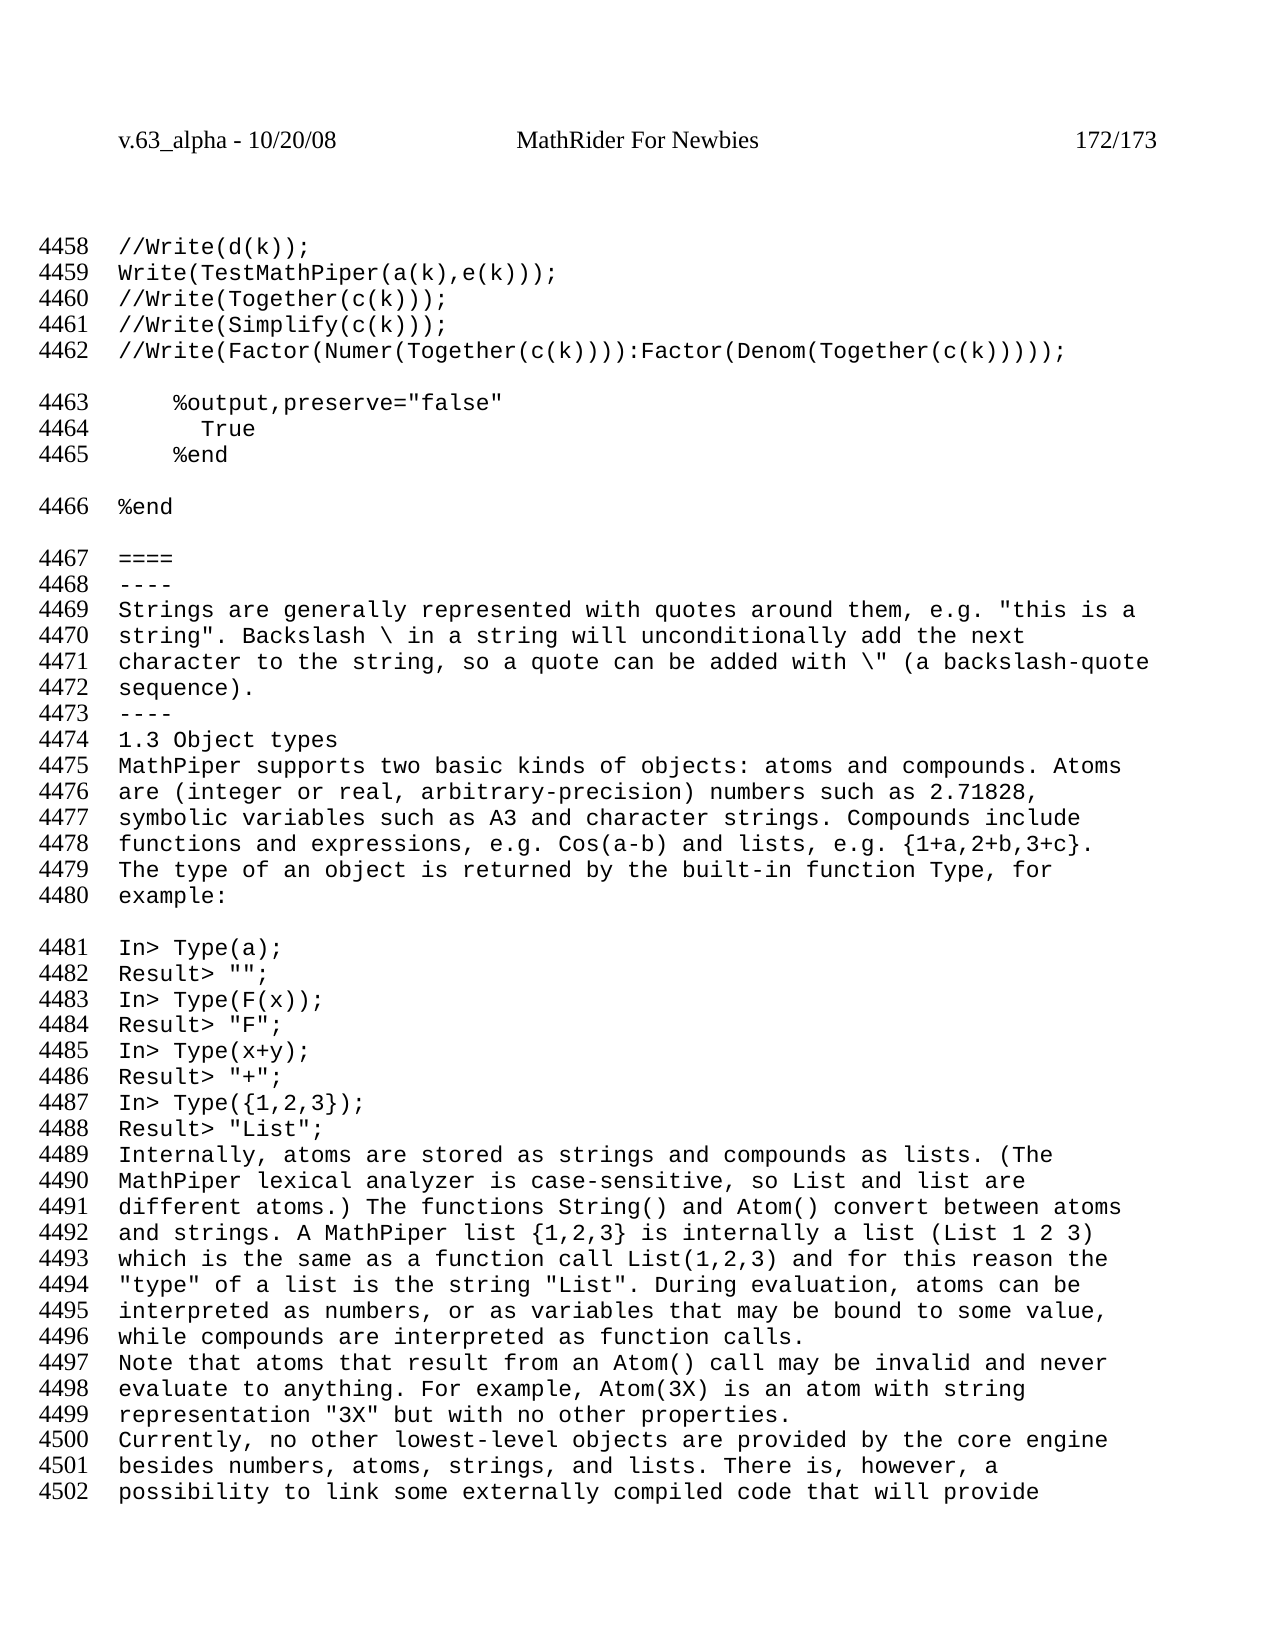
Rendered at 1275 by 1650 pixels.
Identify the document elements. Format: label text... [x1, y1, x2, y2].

text In> Type(x+y); [118, 1040, 1157, 1066]
text ---- [118, 703, 1157, 728]
text In> Type(a); [118, 936, 1157, 962]
text //Write(Simplify(c(k))); [118, 313, 1157, 339]
text %end [118, 443, 1157, 469]
text MathPiper supports two basic kinds of objects: atoms and compounds. Atoms are (integer or real, arbitrary-precision) numbers such as 2.71828, symbolic variables such as A3 and character strings. Compounds include functions and expressions, e.g. Cos(a-b) and lists, e.g. {1+a,2+b,3+c}. [118, 754, 1157, 858]
text Note that atoms that result from an Atom() call may be invalid and never evaluate to anything. For example, Atom(3X) is an atom with string representation "3X" but with no other properties. [118, 1351, 1157, 1429]
text True [118, 417, 1157, 443]
text ==== [118, 547, 1157, 573]
text Strings are generally represented with quotes around them, e.g. "this is a string". Backslash \ in a string will unconditionally add the next character to the string, so a quote can be added with \" (a backslash-quote sequence). [118, 599, 1157, 703]
text Internally, atoms are stored as strings and compounds as lists. (The MathPiper lexical analyzer is case-sensitive, so List and list are different atoms.) The functions String() and Atom() convert between atoms and strings. A MathPiper list {1,2,3} is internally a list (List 1 2 3) which is the same as a function call List(1,2,3) and for this reason the "type" of a list is the string "List". During evaluation, atoms can be interpreted as numbers, or as variables that may be bound to some value, while compounds are interpreted as function calls. [118, 1143, 1157, 1351]
text //Write(d(k)); [118, 236, 1157, 262]
text Result> "+"; [118, 1066, 1157, 1092]
text Currently, no other lowest-level objects are provided by the core engine besides numbers, atoms, strings, and lists. There is, however, a possibility to link some externally compiled code that will provide [118, 1429, 1157, 1507]
text Result> "List"; [118, 1118, 1157, 1143]
text Write(TestMathPiper(a(k),e(k))); [118, 262, 1157, 288]
text //Write(Together(c(k))); [118, 288, 1157, 313]
text %output,preserve="false" [118, 391, 1157, 417]
text //Write(Factor(Numer(Together(c(k)))):Factor(Denom(Together(c(k))))); [118, 339, 1157, 365]
text %end [118, 495, 1157, 521]
text The type of an object is returned by the built-in function Type, for example: [118, 858, 1157, 910]
text Result> "F"; [118, 1014, 1157, 1040]
text ---- [118, 573, 1157, 599]
text In> Type(F(x)); [118, 988, 1157, 1014]
text 1.3 Object types [118, 728, 1157, 754]
text Result> ""; [118, 962, 1157, 988]
text In> Type({1,2,3}); [118, 1092, 1157, 1118]
